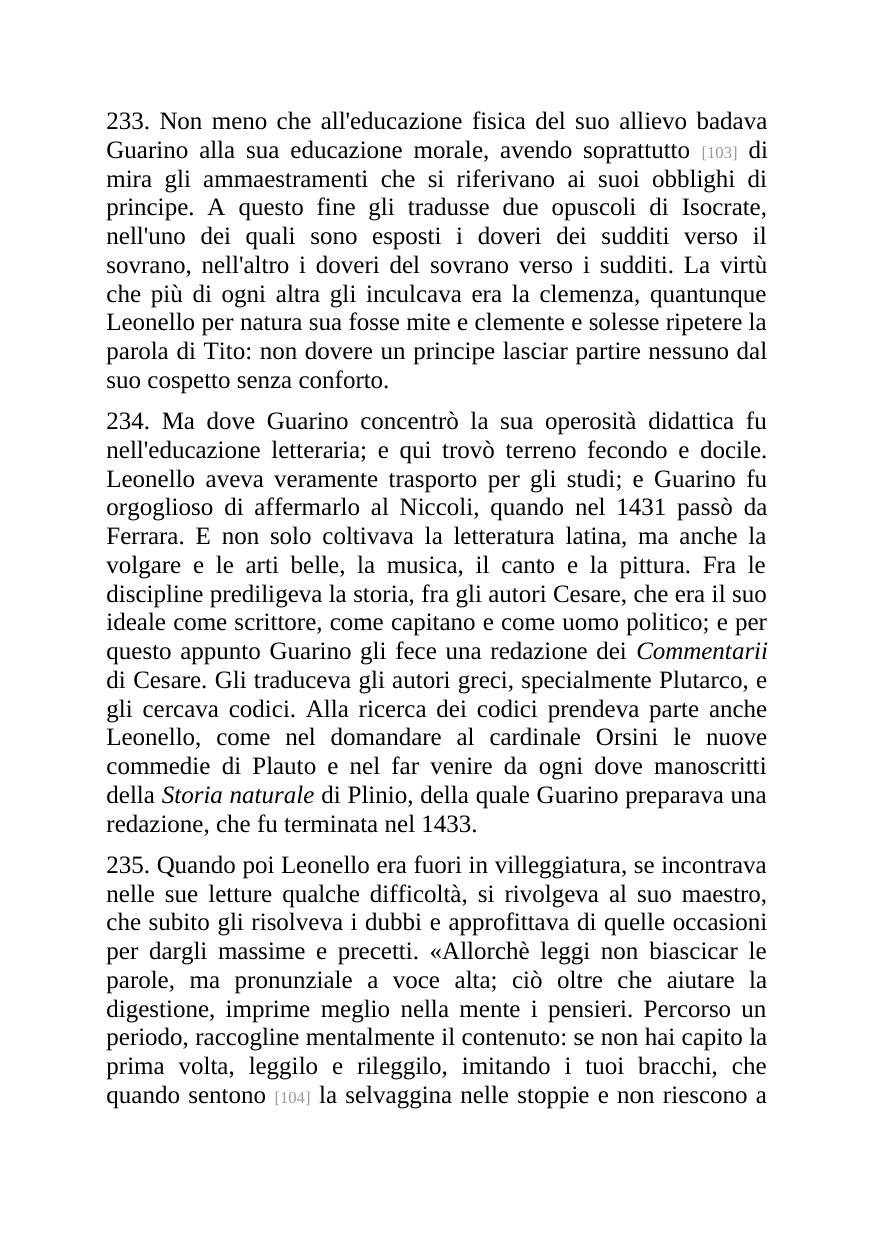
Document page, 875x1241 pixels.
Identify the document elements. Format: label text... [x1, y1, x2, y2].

text 233. Non meno che all'educazione fisica del suo allievo badava Guarino alla sua educazione morale, avendo soprattutto [103] di mira gli ammaestramenti che si riferivano ai suoi obblighi di principe. A questo fine gli tradusse due opuscoli di Isocrate, nell'uno dei quali sono esposti i doveri dei sudditi verso il sovrano, nell'altro i doveri del sovrano verso i sudditi. La virtù che più di ogni altra gli inculcava era la clemenza, quantunque Leonello per natura sua fosse mite e clemente e solesse ripetere la parola di Tito: non dovere un principe lasciar partire nessuno dal suo cospetto senza conforto. [106, 106, 768, 394]
text 235. Quando poi Leonello era fuori in villeggiatura, se incontrava nelle sue letture qualche difficoltà, si rivolgeva al suo maestro, che subito gli risolveva i dubbi e approfittava di quelle occasioni per dargli massime e precetti. «Allorchè leggi non biascicar le parole, ma pronunziale a voce alta; ciò oltre che aiutare la digestione, imprime meglio nella mente i pensieri. Percorso un periodo, raccogline mentalmente il contenuto: se non hai capito la prima volta, leggilo e rileggilo, imitando i tuoi bracchi, che quando sentono [104] la selvaggina nelle stoppie e non riescono a [106, 850, 768, 1109]
text 234. Ma dove Guarino concentrò la sua operosità didattica fu nell'educazione letteraria; e qui trovò terreno fecondo e docile. Leonello aveva veramente trasporto per gli studi; e Guarino fu orgoglioso di affermarlo al Niccoli, quando nel 1431 passò da Ferrara. E non solo coltivava la letteratura latina, ma anche la volgare e le arti belle, la musica, il canto e la pittura. Fra le discipline prediligeva la storia, fra gli autori Cesare, che era il suo ideale come scrittore, come capitano e come uomo politico; e per questo appunto Guarino gli fece una redazione dei Commentarii di Cesare. Gli traduceva gli autori greci, specialmente Plutarco, e gli cercava codici. Alla ricerca dei codici prendeva parte anche Leonello, come nel domandare al cardinale Orsini le nuove commedie di Plauto e nel far venire da ogni dove manoscritti della Storia naturale di Plinio, della quale Guarino preparava una redazione, che fu terminata nel 1433. [106, 406, 768, 837]
